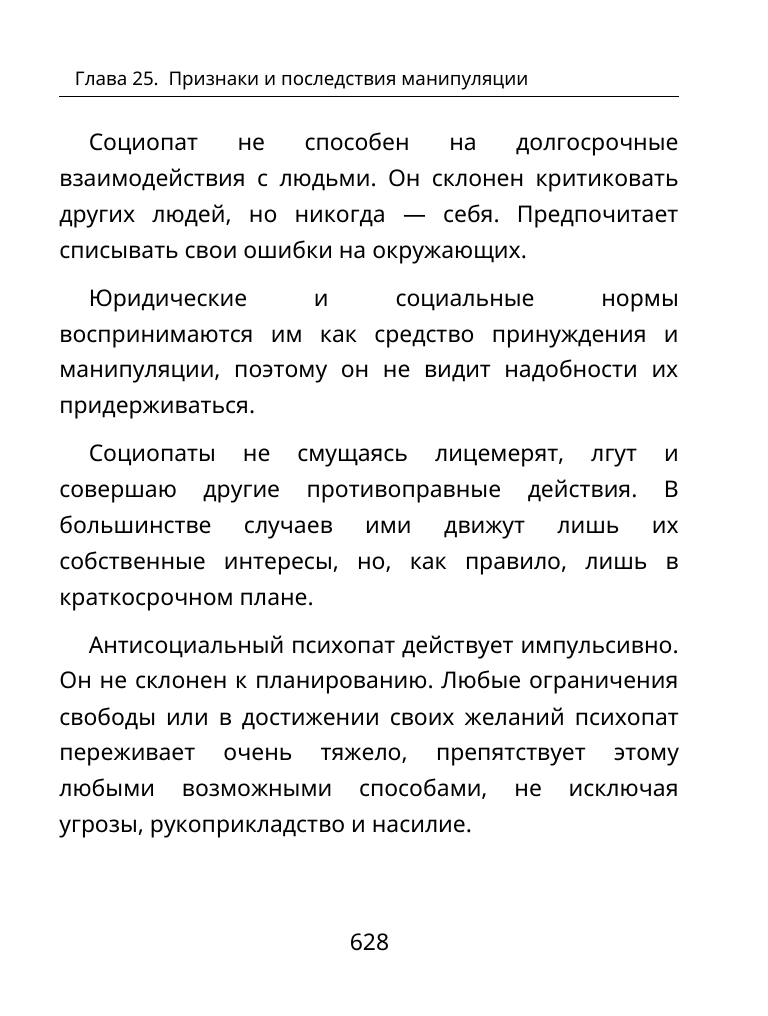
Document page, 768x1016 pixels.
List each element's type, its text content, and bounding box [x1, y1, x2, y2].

text Антисоциальный психопат действует импульсивно. Он не склонен к планированию. Любые ограничения свободы или в достижении своих желаний психопат переживает очень тяжело, препятствует этому любыми возможными способами, не исключая угрозы, рукоприкладство и насилие. [59, 628, 679, 839]
text Социопаты не смущаясь лицемерят, лгут и совершаю другие противоправные действия. В большинстве случаев ими движут лишь их собственные интересы, но, как правило, лишь в краткосрочном плане. [59, 437, 679, 612]
text Юридические и социальные нормы воспринимаются им как средство принуждения и манипуляции, поэтому он не видит надобности их придерживаться. [59, 282, 679, 421]
text Социопат не способен на долгосрочные взаимодействия с людьми. Он склонен критиковать других людей, но никогда — себя. Предпочитает списывать свои ошибки на окружающих. [59, 126, 679, 265]
